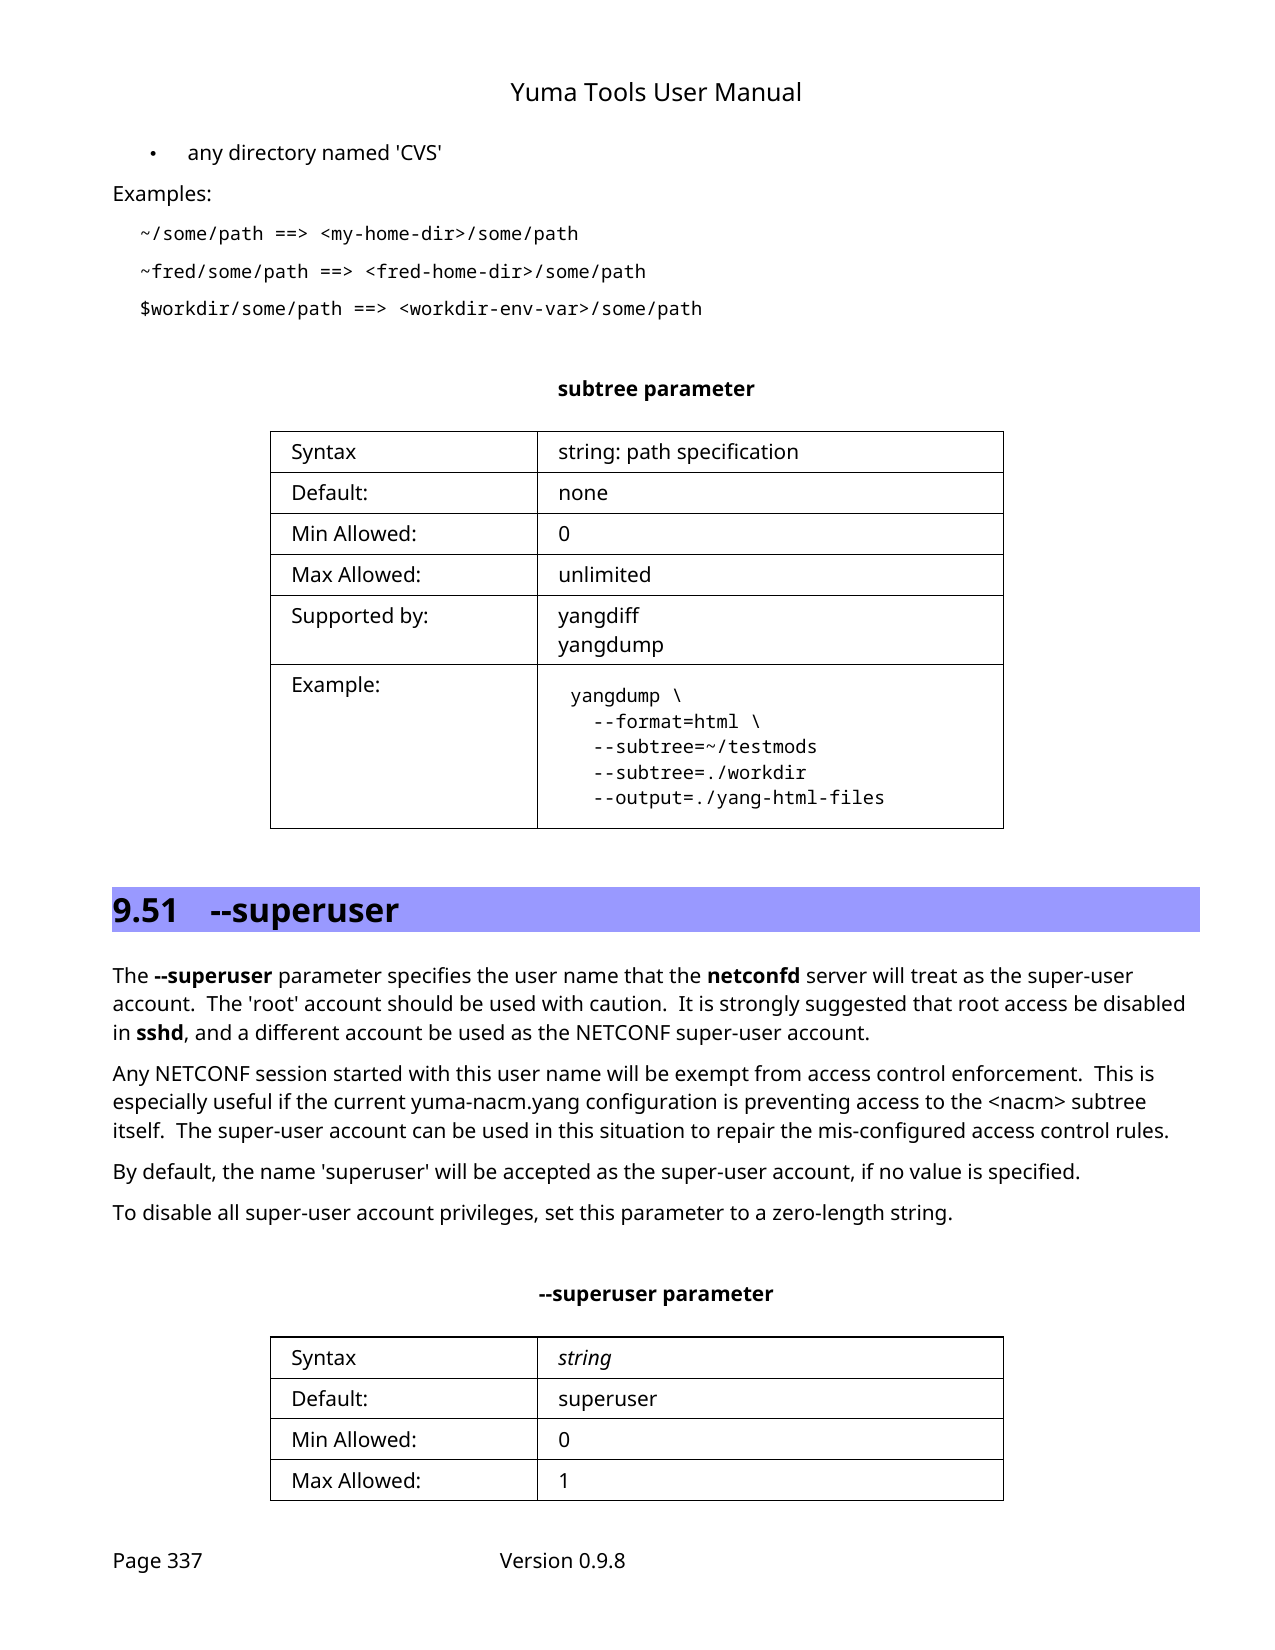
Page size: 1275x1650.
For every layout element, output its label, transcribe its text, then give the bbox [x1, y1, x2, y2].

table_cell 1 [538, 1460, 1003, 1500]
table_cell Max Allowed: [271, 555, 537, 594]
list any directory named 'CVS' [150, 138, 1200, 167]
table_cell Default: [271, 473, 537, 513]
text $workdir/some/path ==> <workdir-env-var>/some/path [139, 295, 1200, 321]
table_cell superuser [538, 1379, 1003, 1418]
subtitle subtree parameter [127, 374, 1185, 402]
table_cell Supported by: [271, 596, 537, 664]
table_cell unlimited [538, 555, 1003, 594]
text Examples: [112, 179, 1200, 208]
table_header Syntax [271, 432, 537, 472]
subtitle --superuser parameter [127, 1279, 1185, 1308]
table_cell Max Allowed: [271, 1460, 537, 1500]
table_cell 0 [538, 514, 1003, 553]
table_cell Example: [271, 665, 537, 828]
table_cell Min Allowed: [271, 514, 537, 553]
table_cell 0 [538, 1419, 1003, 1459]
text ~/some/path ==> <my-home-dir>/some/path [139, 220, 1200, 246]
text Any NETCONF session started with this user name will be exempt from access control enforcement. This is especially useful if the current yuma-nacm.yang configuration is preventing access to the <nacm> subtree itself. The super-user account can be used in this situation to repair the mis-configured access control rules. [112, 1059, 1200, 1144]
table_cell none [538, 473, 1003, 513]
text By default, the name 'superuser' will be accepted as the super-user account, if no value is specified. [112, 1157, 1200, 1185]
table_cell yangdump \ --format=html \ --subtree=~/testmods --subtree=./workdir --output=./yang-html-files [538, 665, 1003, 828]
table_cell Default: [271, 1379, 537, 1418]
text The --superuser parameter specifies the user name that the netconfd server will treat as the super-user account. The 'root' account should be used with caution. It is strongly suggested that root access be disabled in sshd, and a different account be used as the NETCONF super-user account. [112, 961, 1200, 1046]
text To disable all super-user account privileges, set this parameter to a zero-length string. [112, 1198, 1200, 1226]
table_cell Min Allowed: [271, 1419, 537, 1459]
text ~fred/some/path ==> <fred-home-dir>/some/path [139, 258, 1200, 283]
subtitle --superuser [112, 887, 1200, 932]
table_header string [538, 1338, 1003, 1377]
table_header Syntax [271, 1338, 537, 1377]
table_cell yangdiff yangdump [538, 596, 1003, 664]
table_header string: path specification [538, 432, 1003, 472]
